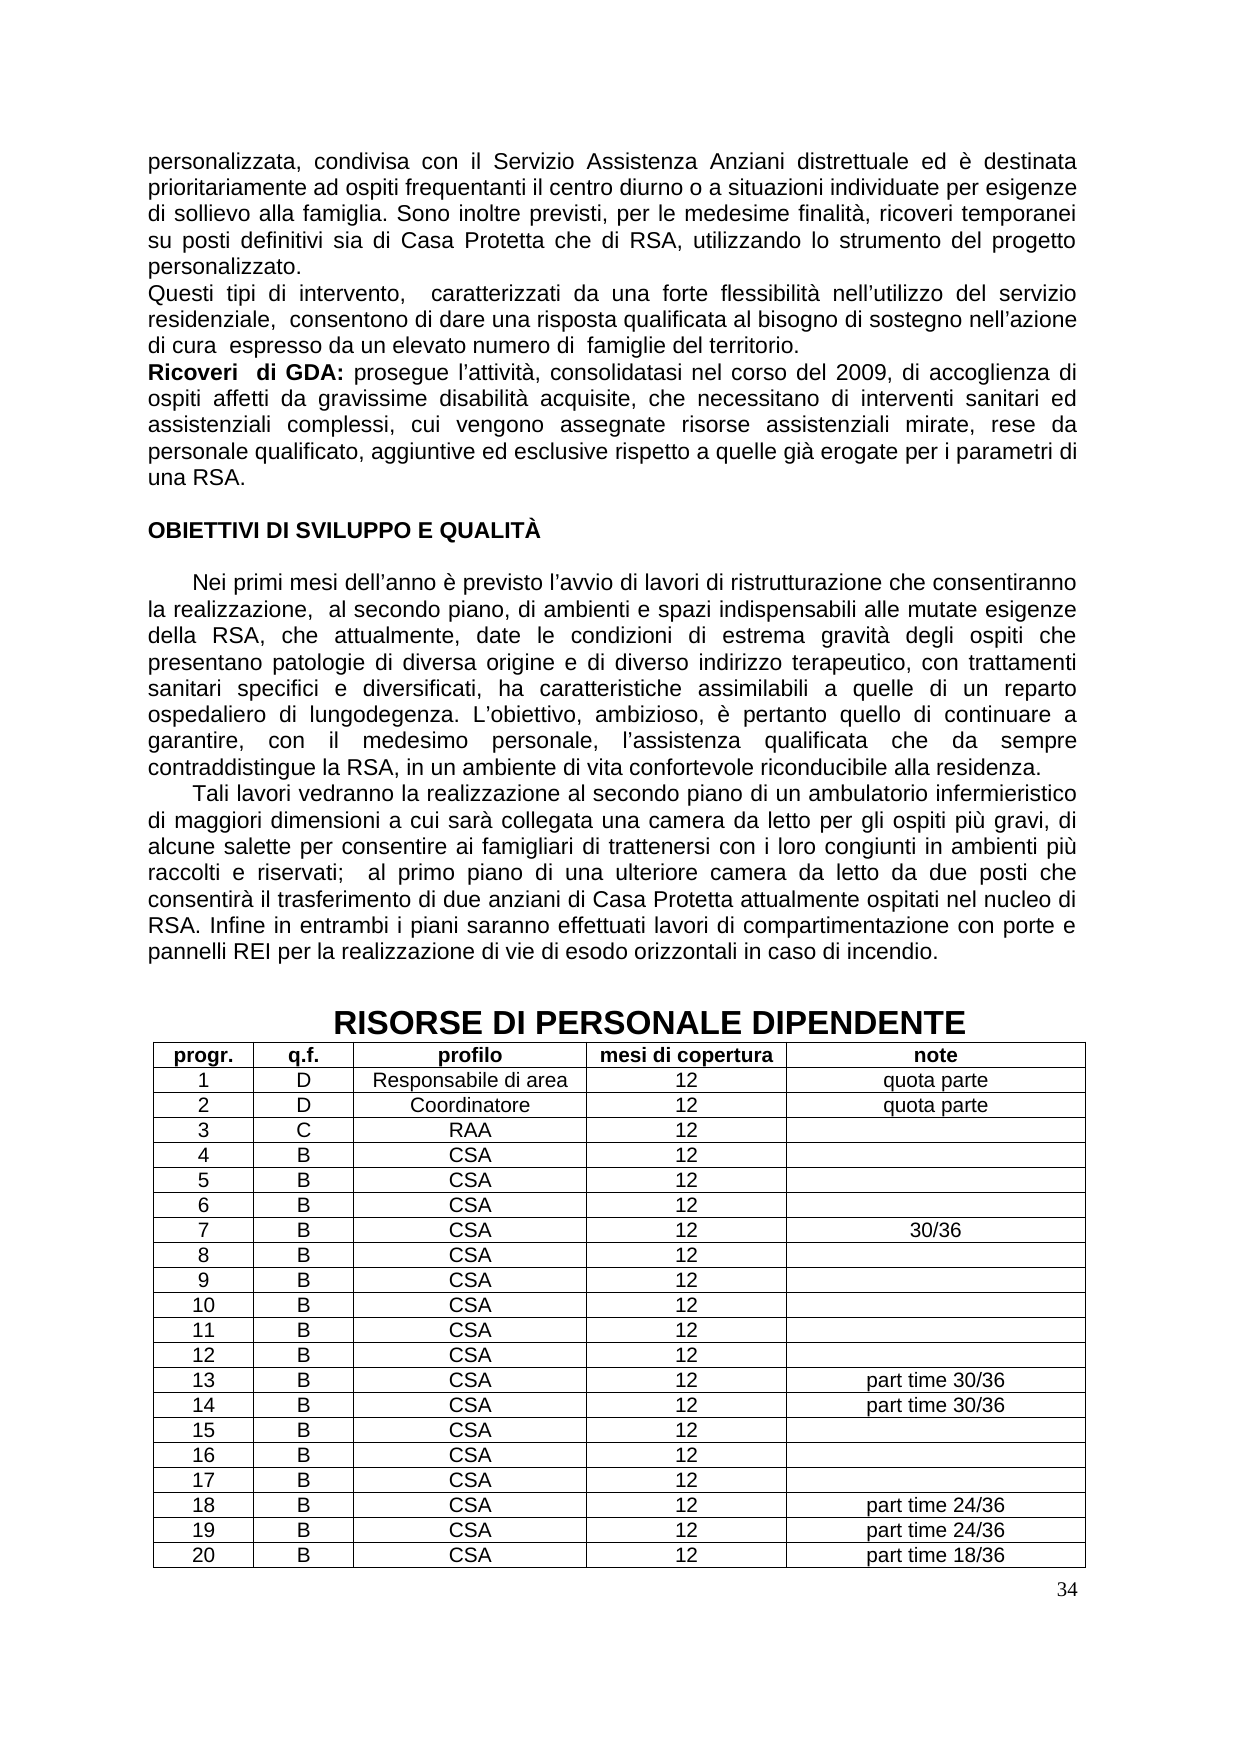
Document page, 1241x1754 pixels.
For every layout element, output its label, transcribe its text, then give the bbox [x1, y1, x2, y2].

table_cell 12 [587, 1443, 786, 1467]
table_header profilo [354, 1043, 586, 1067]
table_cell [787, 1243, 1085, 1267]
table_cell CSA [354, 1318, 586, 1342]
table_cell 12 [587, 1293, 786, 1317]
table_cell CSA [354, 1393, 586, 1417]
table_cell 7 [154, 1218, 253, 1242]
table_cell 12 [587, 1068, 786, 1092]
table_cell B [254, 1193, 353, 1217]
table_cell 20 [154, 1543, 253, 1567]
table_cell B [254, 1268, 353, 1292]
table_cell B [254, 1343, 353, 1367]
table_cell B [254, 1543, 353, 1567]
table_cell 12 [587, 1193, 786, 1217]
table_cell part time 30/36 [787, 1393, 1085, 1417]
table_cell Responsabile di area [354, 1068, 586, 1092]
table_cell 12 [587, 1543, 786, 1567]
table_cell 16 [154, 1443, 253, 1467]
table_cell B [254, 1368, 353, 1392]
table_cell [787, 1143, 1085, 1167]
table_cell 12 [587, 1218, 786, 1242]
table_cell 12 [587, 1343, 786, 1367]
table_header note [787, 1043, 1085, 1067]
table_cell 12 [587, 1393, 786, 1417]
table_cell [787, 1193, 1085, 1217]
table_cell 13 [154, 1368, 253, 1392]
table_cell Coordinatore [354, 1093, 586, 1117]
table_cell 10 [154, 1293, 253, 1317]
table_cell 12 [587, 1143, 786, 1167]
table_cell 2 [154, 1093, 253, 1117]
table_cell 12 [587, 1368, 786, 1392]
table_cell part time 24/36 [787, 1493, 1085, 1517]
table_cell quota parte [787, 1068, 1085, 1092]
table_cell 11 [154, 1318, 253, 1342]
table_cell 12 [154, 1343, 253, 1367]
table_cell B [254, 1518, 353, 1542]
table_cell [787, 1343, 1085, 1367]
table_cell CSA [354, 1193, 586, 1217]
table_cell B [254, 1393, 353, 1417]
table_cell 12 [587, 1093, 786, 1117]
table_cell B [254, 1443, 353, 1467]
table_cell CSA [354, 1518, 586, 1542]
table_cell [787, 1268, 1085, 1292]
text Tali lavori vedranno la realizzazione al secondo piano di un ambulatorio infermieristico di maggiori dimensioni a cui sarà collegata una camera da letto per gli ospiti più gravi, di alcune salette per consentire ai famigliari di trattenersi con i loro congiunti in ambienti più raccolti e riservati; al primo piano di una ulteriore camera da letto da due posti che consentirà il trasferimento di due anziani di Casa Protetta attualmente ospitati nel nucleo di RSA. Infine in entrambi i piani saranno effettuati lavori di compartimentazione con porte e pannelli REI per la realizzazione di vie di esodo orizzontali in caso di incendio. [148, 780, 1078, 965]
table_cell part time 18/36 [787, 1543, 1085, 1567]
table_cell 12 [587, 1418, 786, 1442]
table_cell [787, 1118, 1085, 1142]
table_cell CSA [354, 1293, 586, 1317]
table_cell 17 [154, 1468, 253, 1492]
subtitle OBIETTIVI DI SVILUPPO E QUALITÀ [148, 517, 1078, 543]
table_cell CSA [354, 1168, 586, 1192]
table_cell [787, 1443, 1085, 1467]
table_cell 14 [154, 1393, 253, 1417]
table_header q.f. [254, 1043, 353, 1067]
table_cell 30/36 [787, 1218, 1085, 1242]
table_cell CSA [354, 1218, 586, 1242]
table_cell 12 [587, 1493, 786, 1517]
table_cell part time 30/36 [787, 1368, 1085, 1392]
table_cell quota parte [787, 1093, 1085, 1117]
table_cell 3 [154, 1118, 253, 1142]
table_cell B [254, 1143, 353, 1167]
table_cell CSA [354, 1418, 586, 1442]
table_cell B [254, 1168, 353, 1192]
table_cell B [254, 1218, 353, 1242]
table_cell 6 [154, 1193, 253, 1217]
table_cell 9 [154, 1268, 253, 1292]
table_cell 4 [154, 1143, 253, 1167]
text Nei primi mesi dell’anno è previsto l’avvio di lavori di ristrutturazione che consentiranno la realizzazione, al secondo piano, di ambienti e spazi indispensabili alle mutate esigenze della RSA, che attualmente, date le condizioni di estrema gravità degli ospiti che presentano patologie di diversa origine e di diverso indirizzo terapeutico, con trattamenti sanitari specifici e diversificati, ha caratteristiche assimilabili a quelle di un reparto ospedaliero di lungodegenza. L’obiettivo, ambizioso, è pertanto quello di continuare a garantire, con il medesimo personale, l’assistenza qualificata che da sempre contraddistingue la RSA, in un ambiente di vita confortevole riconducibile alla residenza. [148, 569, 1078, 780]
table_cell 8 [154, 1243, 253, 1267]
table_cell 5 [154, 1168, 253, 1192]
table_cell 12 [587, 1118, 786, 1142]
table_cell CSA [354, 1243, 586, 1267]
table_cell 1 [154, 1068, 253, 1092]
table_header mesi di copertura [587, 1043, 786, 1067]
table_cell 12 [587, 1168, 786, 1192]
table_cell CSA [354, 1368, 586, 1392]
table_cell CSA [354, 1443, 586, 1467]
table_cell 18 [154, 1493, 253, 1517]
table_cell 12 [587, 1268, 786, 1292]
table_cell [787, 1418, 1085, 1442]
table_cell CSA [354, 1143, 586, 1167]
text RISORSE DI PERSONALE DIPENDENTE [148, 1003, 1152, 1042]
table_cell RAA [354, 1118, 586, 1142]
table_cell 12 [587, 1318, 786, 1342]
table_cell part time 24/36 [787, 1518, 1085, 1542]
table_cell D [254, 1068, 353, 1092]
table_cell B [254, 1493, 353, 1517]
table_cell [787, 1468, 1085, 1492]
text Ricoveri di GDA: prosegue l’attività, consolidatasi nel corso del 2009, di accoglienza di ospiti affetti da gravissime disabilità acquisite, che necessitano di interventi sanitari ed assistenziali complessi, cui vengono assegnate risorse assistenziali mirate, rese da personale qualificato, aggiuntive ed esclusive rispetto a quelle già erogate per i parametri di una RSA. [148, 358, 1078, 490]
table_cell 15 [154, 1418, 253, 1442]
text Questi tipi di intervento, caratterizzati da una forte flessibilità nell’utilizzo del servizio residenziale, consentono di dare una risposta qualificata al bisogno di sostegno nell’azione di cura espresso da un elevato numero di famiglie del territorio. [148, 279, 1078, 358]
table_cell B [254, 1418, 353, 1442]
table_cell B [254, 1318, 353, 1342]
table_cell 19 [154, 1518, 253, 1542]
table_cell [787, 1318, 1085, 1342]
table_cell CSA [354, 1268, 586, 1292]
table_cell D [254, 1093, 353, 1117]
table_cell CSA [354, 1543, 586, 1567]
table_cell [787, 1293, 1085, 1317]
table_cell B [254, 1468, 353, 1492]
table_cell C [254, 1118, 353, 1142]
text personalizzata, condivisa con il Servizio Assistenza Anziani distrettuale ed è destinata prioritariamente ad ospiti frequentanti il centro diurno o a situazioni individuate per esigenze di sollievo alla famiglia. Sono inoltre previsti, per le medesime finalità, ricoveri temporanei su posti definitivi sia di Casa Protetta che di RSA, utilizzando lo strumento del progetto personalizzato. [148, 148, 1078, 279]
table_cell [787, 1168, 1085, 1192]
table_cell B [254, 1293, 353, 1317]
table_header progr. [154, 1043, 253, 1067]
table_cell CSA [354, 1343, 586, 1367]
table_cell 12 [587, 1518, 786, 1542]
table_cell B [254, 1243, 353, 1267]
table_cell 12 [587, 1468, 786, 1492]
table_cell 12 [587, 1243, 786, 1267]
table_cell CSA [354, 1468, 586, 1492]
table_cell CSA [354, 1493, 586, 1517]
